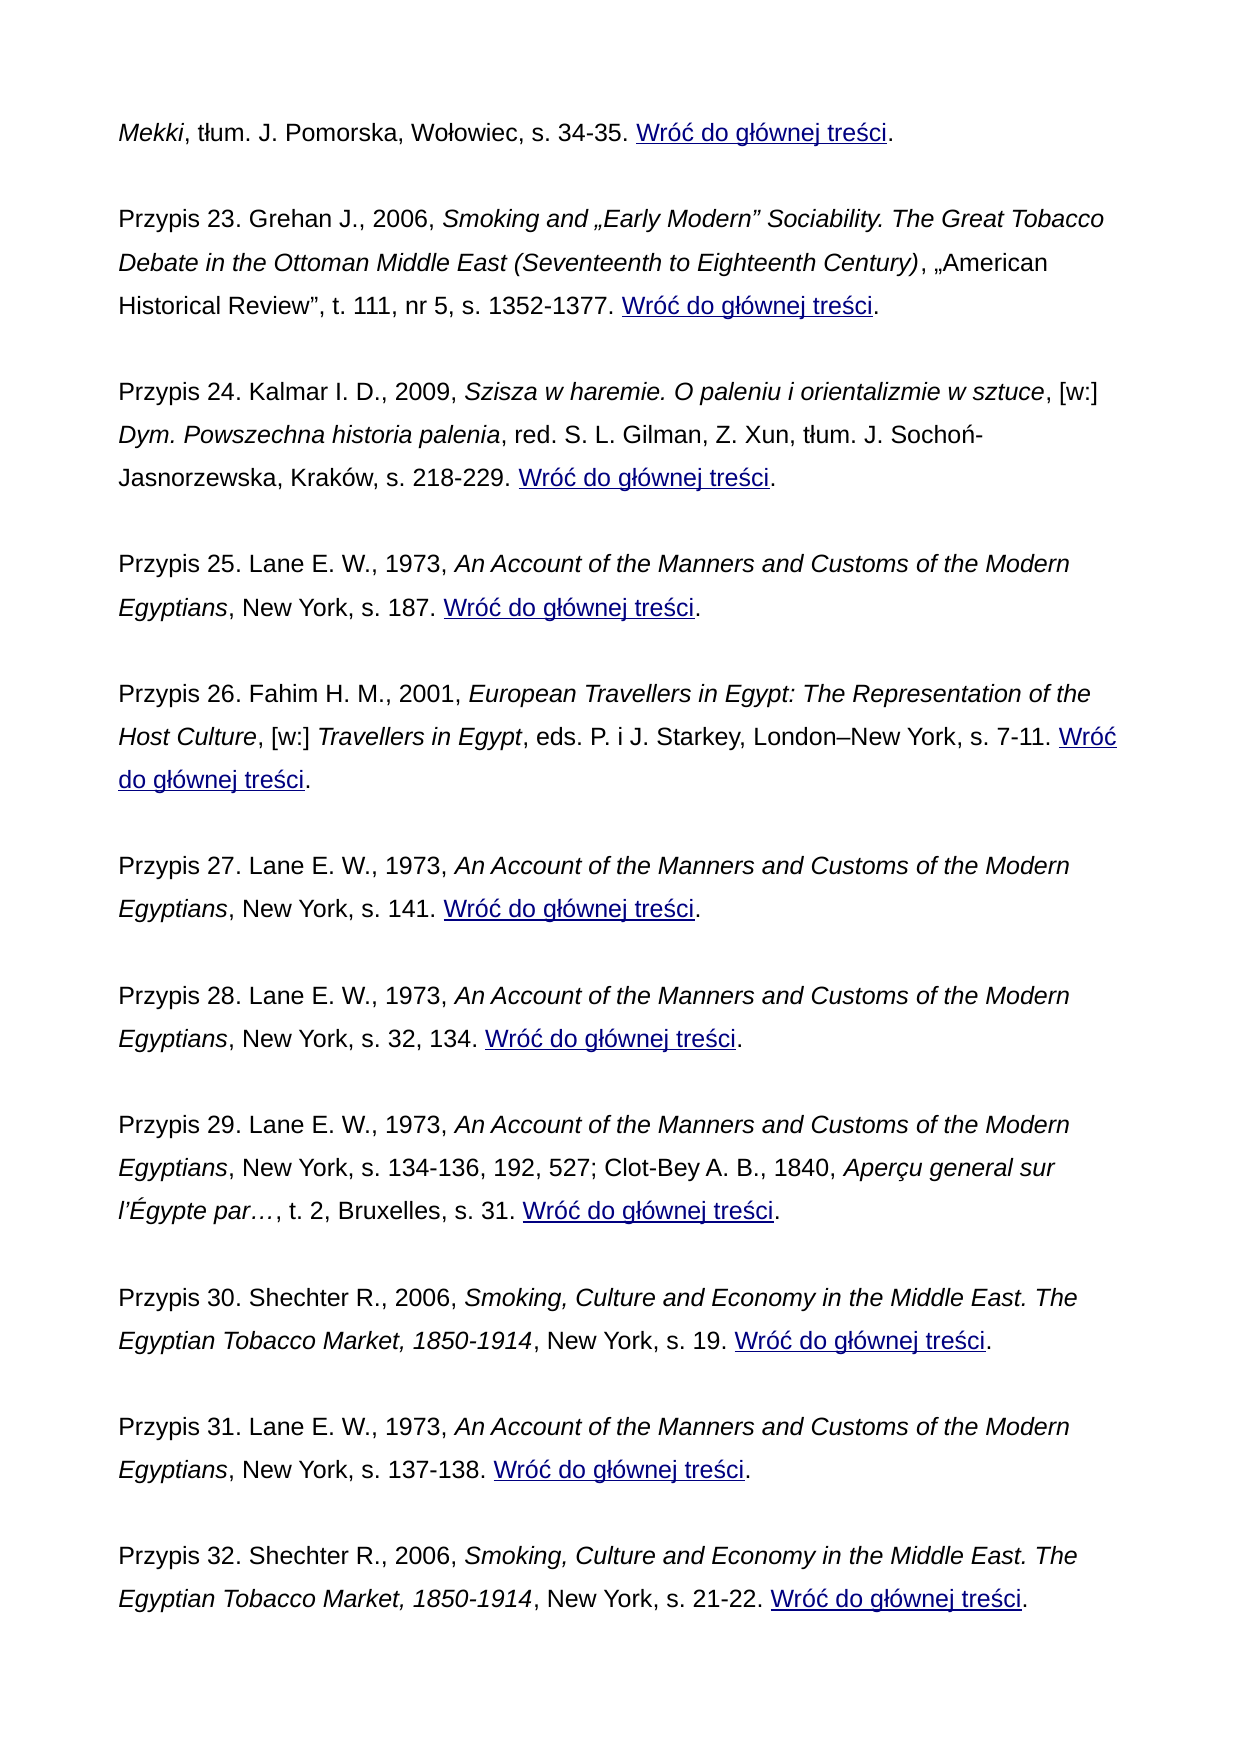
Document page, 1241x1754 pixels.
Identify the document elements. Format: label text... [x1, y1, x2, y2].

text Przypis 31. Lane E. W., 1973, An Account of the Manners and Customs of the Modern Egyptians, New York, s. 137-138. Wróć do głównej treści. [118, 1412, 1122, 1484]
text Przypis 29. Lane E. W., 1973, An Account of the Manners and Customs of the Modern Egyptians, New York, s. 134-136, 192, 527; Clot-Bey A. B., 1840, Aperçu general sur l’Égypte par…, t. 2, Bruxelles, s. 31. Wróć do głównej treści. [118, 1110, 1122, 1225]
text Mekki, tłum. J. Pomorska, Wołowiec, s. 34-35. Wróć do głównej treści. [118, 118, 1122, 147]
text Przypis 30. Shechter R., 2006, Smoking, Culture and Economy in the Middle East. The Egyptian Tobacco Market, 1850-1914, New York, s. 19. Wróć do głównej treści. [118, 1282, 1122, 1354]
text Przypis 26. Fahim H. M., 2001, European Travellers in Egypt: The Representation of the Host Culture, [w:] Travellers in Egypt, eds. P. i J. Starkey, London–New York, s. 7-11. Wróć do głównej treści. [118, 679, 1122, 794]
text Przypis 24. Kalmar I. D., 2009, Szisza w haremie. O paleniu i orientalizmie w sztuce, [w:] Dym. Powszechna historia palenia, red. S. L. Gilman, Z. Xun, tłum. J. Sochoń-Jasnorzewska, Kraków, s. 218-229. Wróć do głównej treści. [118, 377, 1122, 492]
text Przypis 23. Grehan J., 2006, Smoking and „Early Modern” Sociability. The Great Tobacco Debate in the Ottoman Middle East (Seventeenth to Eighteenth Century), „American Historical Review”, t. 111, nr 5, s. 1352-1377. Wróć do głównej treści. [118, 204, 1122, 319]
text Przypis 25. Lane E. W., 1973, An Account of the Manners and Customs of the Modern Egyptians, New York, s. 187. Wróć do głównej treści. [118, 549, 1122, 621]
text Przypis 32. Shechter R., 2006, Smoking, Culture and Economy in the Middle East. The Egyptian Tobacco Market, 1850-1914, New York, s. 21-22. Wróć do głównej treści. [118, 1541, 1122, 1613]
text Przypis 28. Lane E. W., 1973, An Account of the Manners and Customs of the Modern Egyptians, New York, s. 32, 134. Wróć do głównej treści. [118, 981, 1122, 1052]
text Przypis 27. Lane E. W., 1973, An Account of the Manners and Customs of the Modern Egyptians, New York, s. 141. Wróć do głównej treści. [118, 851, 1122, 923]
